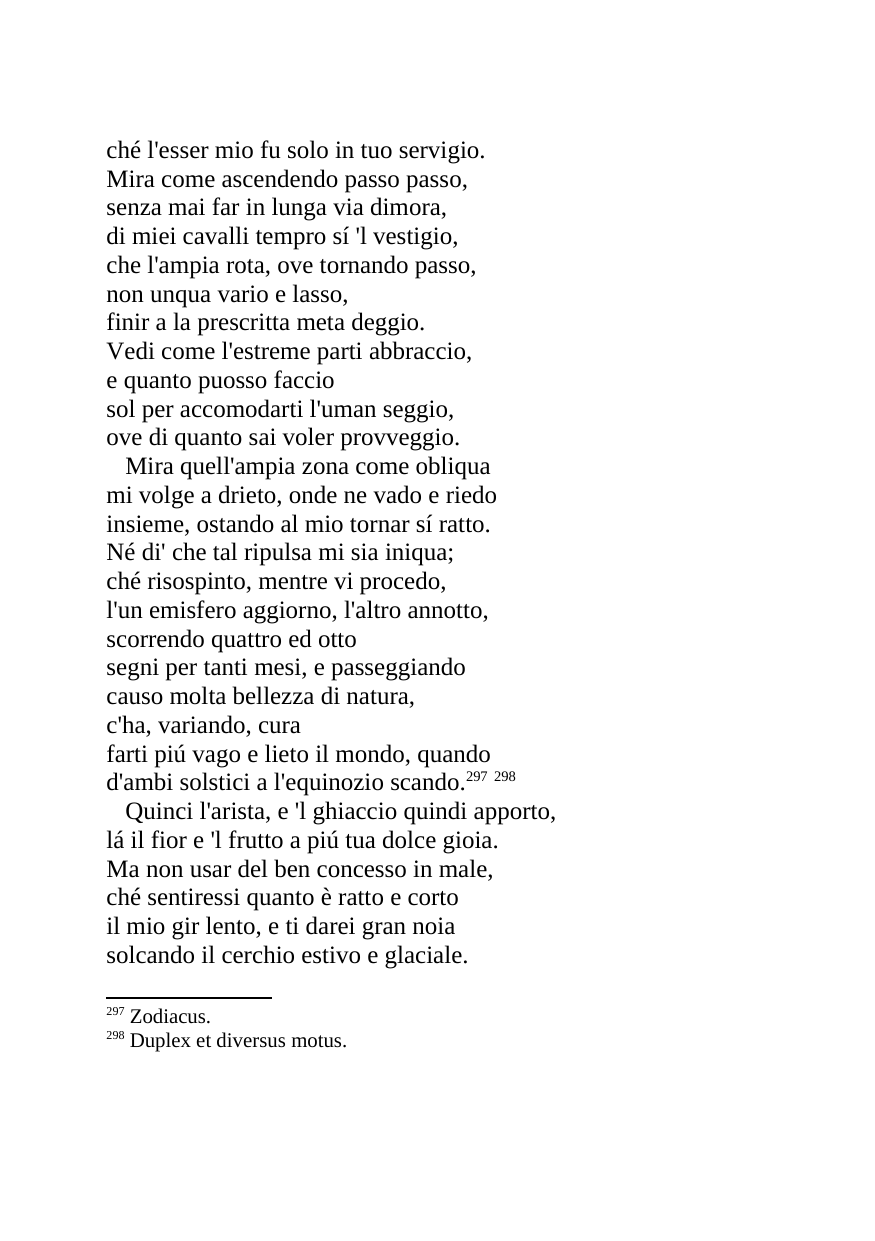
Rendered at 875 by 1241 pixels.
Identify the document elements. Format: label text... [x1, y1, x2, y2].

text ché sentiressi quanto è ratto e corto [106, 882, 768, 911]
text Né di' che tal ripulsa mi sia iniqua; [106, 537, 768, 566]
text lá il fior e 'l frutto a piú tua dolce gioia. [106, 825, 768, 854]
text Mira come ascendendo passo passo, [106, 164, 768, 192]
text d'ambi solstici a l'equinozio scando. [106, 767, 768, 796]
text Duplex et diversus motus. [106, 1028, 768, 1052]
text ché risospinto, mentre vi procedo, [106, 566, 768, 595]
text il mio gir lento, e ti darei gran noia [106, 911, 768, 940]
text e quanto puosso faccio [106, 365, 768, 394]
text l'un emisfero aggiorno, l'altro annotto, [106, 595, 768, 624]
text senza mai far in lunga via dimora, [106, 192, 768, 221]
text causo molta bellezza di natura, [106, 681, 768, 710]
text che l'ampia rota, ove tornando passo, [106, 250, 768, 279]
text farti piú vago e lieto il mondo, quando [106, 739, 768, 767]
text Quinci l'arista, e 'l ghiaccio quindi apporto, [125, 796, 768, 825]
text finir a la prescritta meta deggio. [106, 307, 768, 336]
text segni per tanti mesi, e passeggiando [106, 652, 768, 681]
text Mira quell'ampia zona come obliqua [125, 451, 768, 480]
text di miei cavalli tempro sí 'l vestigio, [106, 221, 768, 250]
text Zodiacus. [106, 1004, 768, 1028]
text ove di quanto sai voler provveggio. [106, 422, 768, 451]
text non unqua vario e lasso, [106, 279, 768, 307]
text ché l'esser mio fu solo in tuo servigio. [106, 135, 768, 164]
text insieme, ostando al mio tornar sí ratto. [106, 509, 768, 537]
text Ma non usar del ben concesso in male, [106, 854, 768, 882]
text mi volge a drieto, onde ne vado e riedo [106, 480, 768, 509]
text c'ha, variando, cura [106, 710, 768, 739]
text sol per accomodarti l'uman seggio, [106, 394, 768, 422]
text solcando il cerchio estivo e glaciale. [106, 940, 768, 969]
text Vedi come l'estreme parti abbraccio, [106, 336, 768, 365]
text scorrendo quattro ed otto [106, 624, 768, 652]
